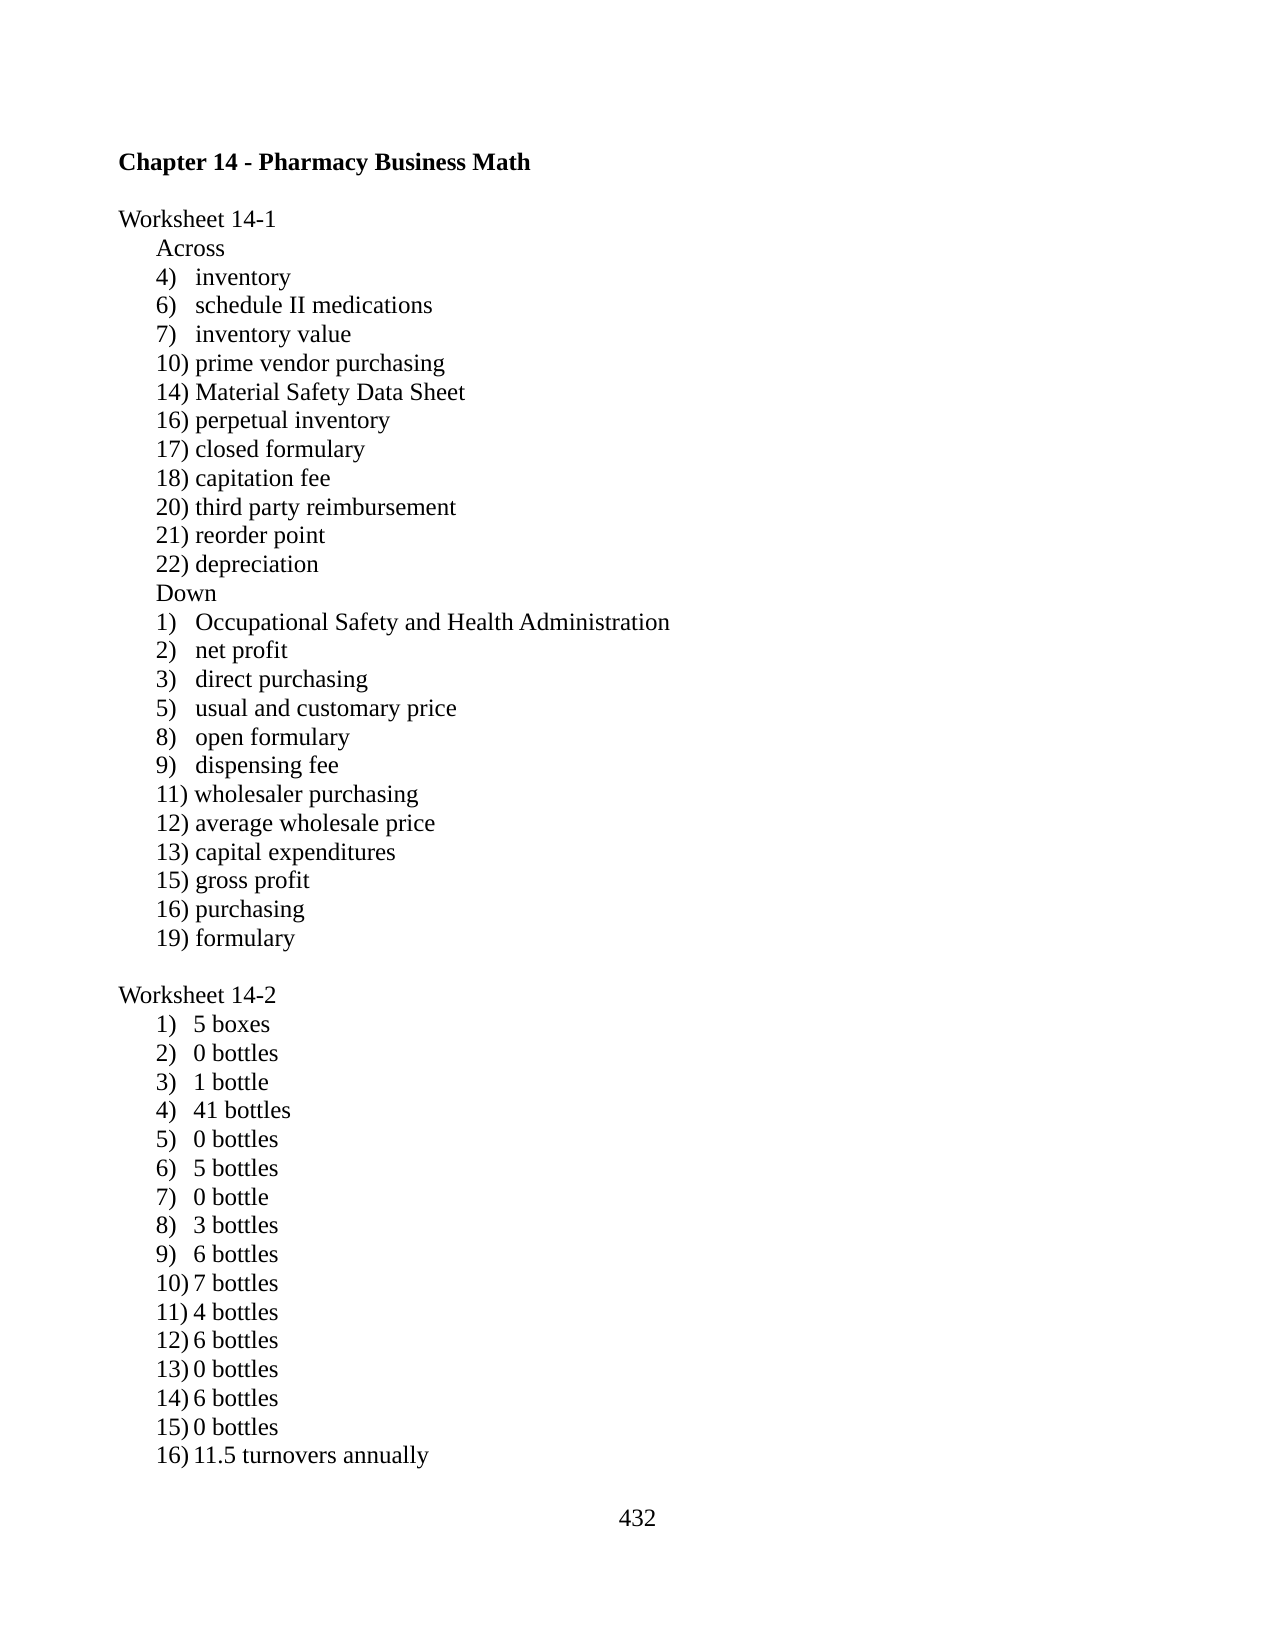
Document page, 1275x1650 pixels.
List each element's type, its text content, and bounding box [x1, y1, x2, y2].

list 0 bottles [156, 1124, 1157, 1153]
text Down [156, 578, 1157, 607]
text 21) reorder point [156, 521, 1157, 549]
text 7) inventory value [156, 319, 1157, 348]
text 12) average wholesale price [156, 808, 1157, 837]
text 2) net profit [156, 636, 1157, 664]
text 16) purchasing [156, 894, 1157, 923]
list 41 bottles [156, 1096, 1157, 1124]
text 22) depreciation [156, 549, 1157, 578]
text 13) capital expenditures [156, 837, 1157, 866]
text 8) open formulary [156, 722, 1157, 751]
list 11.5 turnovers annually [156, 1441, 1157, 1469]
text 14) Material Safety Data Sheet [156, 377, 1157, 406]
list 0 bottles [156, 1412, 1157, 1441]
list 6 bottles [156, 1239, 1157, 1268]
list 6 bottles [156, 1383, 1157, 1412]
list 3 bottles [156, 1211, 1157, 1239]
list 6 bottles [156, 1326, 1157, 1354]
text 4) inventory [156, 262, 1157, 291]
text 17) closed formulary [156, 434, 1157, 463]
list 0 bottles [156, 1354, 1157, 1383]
text Worksheet 14-2 [118, 981, 1157, 1009]
text 1) Occupational Safety and Health Administration [156, 607, 1157, 636]
text 15) gross profit [156, 866, 1157, 894]
list 1 bottle [156, 1067, 1157, 1096]
text 20) third party reimbursement [156, 492, 1157, 521]
text 19) formulary [156, 923, 1157, 952]
text Chapter 14 - Pharmacy Business Math [118, 147, 1157, 176]
text 11) wholesaler purchasing [156, 779, 1157, 808]
list 7 bottles [156, 1268, 1157, 1297]
text 10) prime vendor purchasing [156, 348, 1157, 377]
list 0 bottle [156, 1182, 1157, 1211]
text Worksheet 14-1 [118, 204, 1157, 233]
list 5 bottles [156, 1153, 1157, 1182]
text 18) capitation fee [156, 463, 1157, 492]
text 6) schedule II medications [156, 291, 1157, 319]
text 3) direct purchasing [156, 664, 1157, 693]
text 9) dispensing fee [156, 751, 1157, 779]
text 5) usual and customary price [156, 693, 1157, 722]
text Across [156, 233, 1157, 262]
list 5 boxes [156, 1009, 1157, 1038]
list 4 bottles [156, 1297, 1157, 1326]
text 16) perpetual inventory [156, 406, 1157, 434]
list 0 bottles [156, 1038, 1157, 1067]
